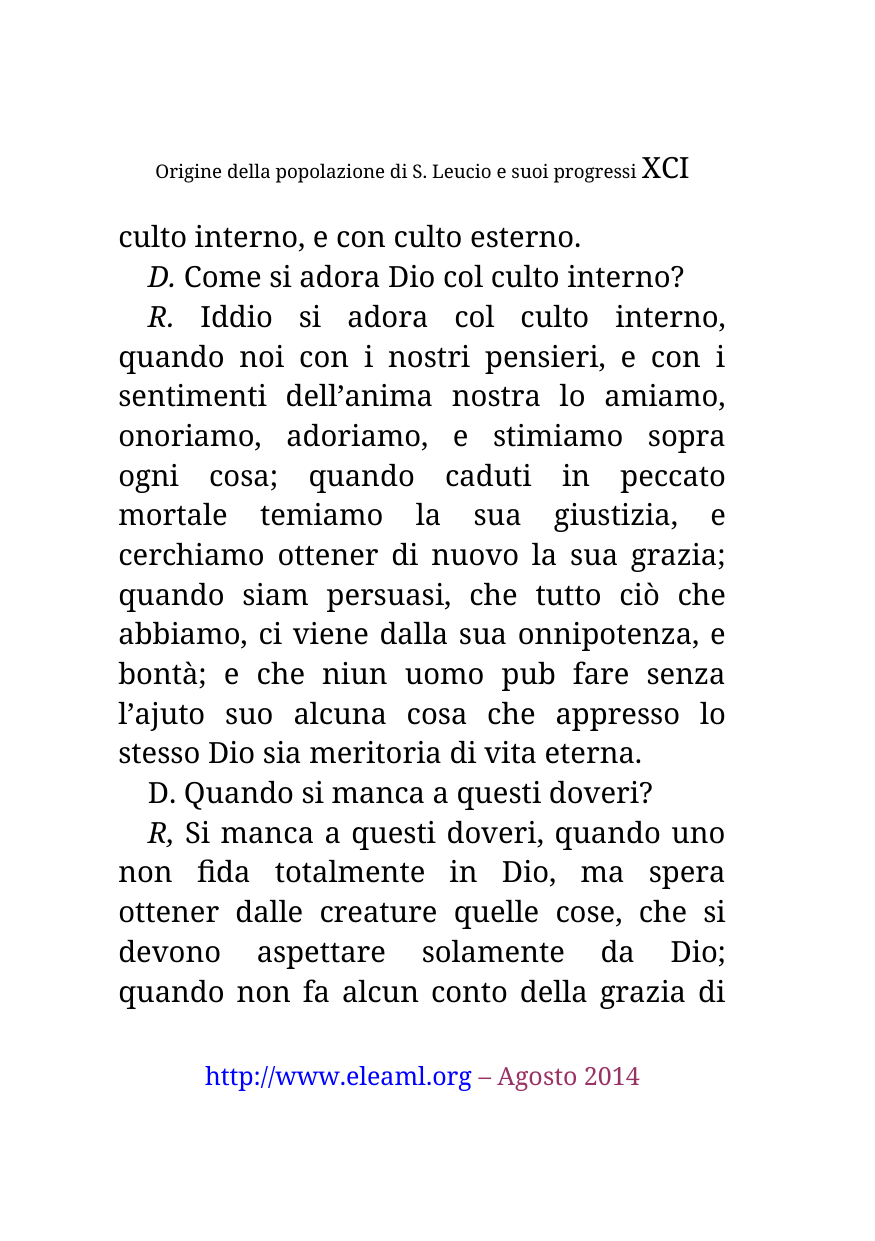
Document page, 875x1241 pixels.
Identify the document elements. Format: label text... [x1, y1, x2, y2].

text culto interno, e con culto esterno. [118, 217, 726, 256]
text D. Come si adora Dio col culto interno? [118, 256, 726, 296]
text R. Iddio si adora col culto interno, quando noi con i nostri pensieri, e con i sentimenti dell’anima nostra lo amiamo, onoriamo, adoriamo, e stimiamo sopra ogni cosa; quando caduti in peccato mortale temiamo la sua giustizia, e cerchiamo ottener di nuovo la sua grazia; quando siam persuasi, che tutto ciò che abbiamo, ci viene dalla sua onnipotenza, e bontà; e che niun uomo pub fare senza l’ajuto suo alcuna cosa che appresso lo stesso Dio sia meritoria di vita eterna. [118, 296, 726, 772]
text R, Si manca a questi doveri, quando uno non fida totalmente in Dio, ma spera ottener dalle creature quelle cose, che si devono aspettare solamente da Dio; quando non fa alcun conto della grazia di [118, 812, 726, 1011]
text D. Quando si manca a questi doveri? [118, 772, 726, 812]
